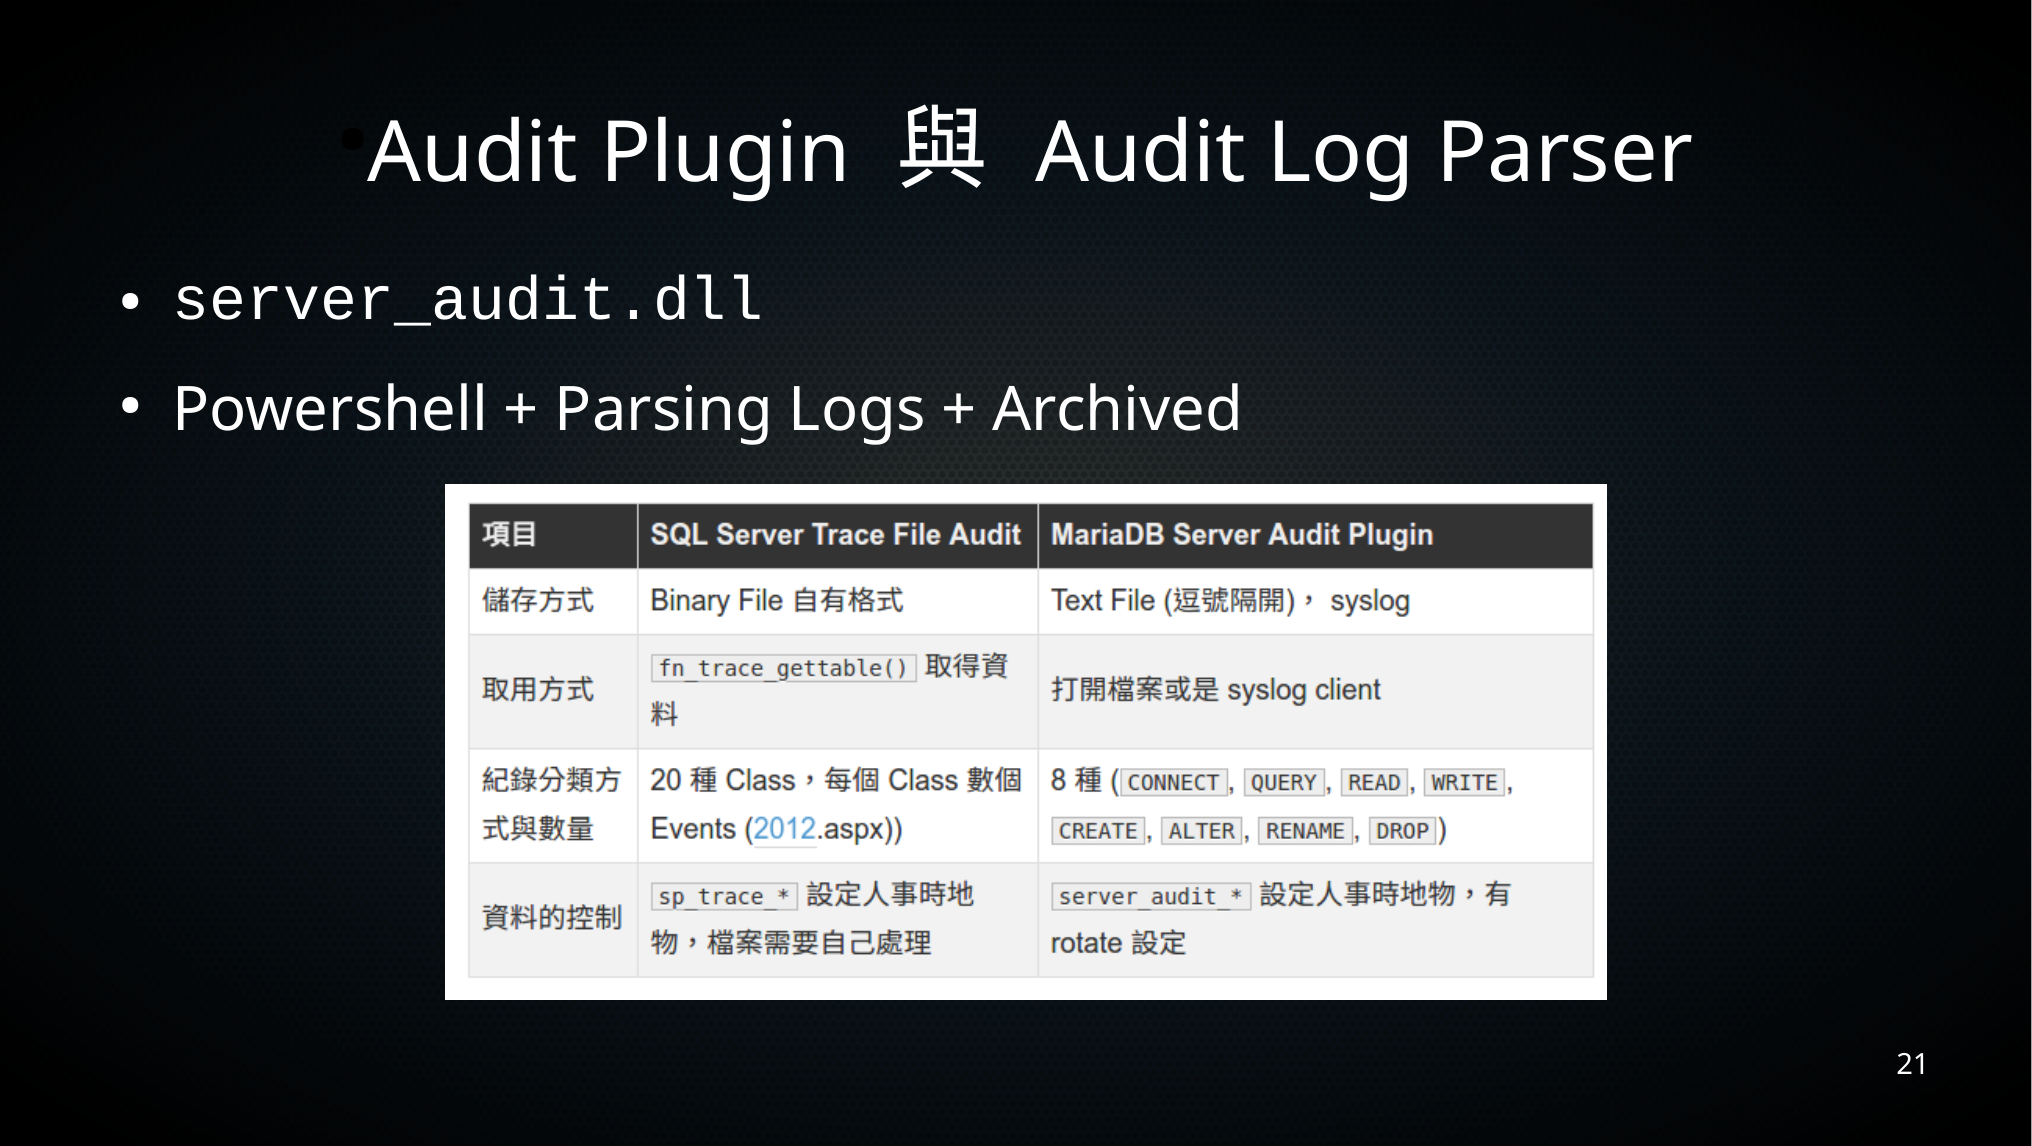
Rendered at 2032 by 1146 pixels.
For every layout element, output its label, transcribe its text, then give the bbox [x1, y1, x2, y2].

title Audit Plugin 與 Audit Log Parser [101, 45, 1930, 237]
list server_audit.dll Powershell + Parsing Logs + Archived [101, 268, 1890, 933]
picture [0, 0, 2032, 1146]
